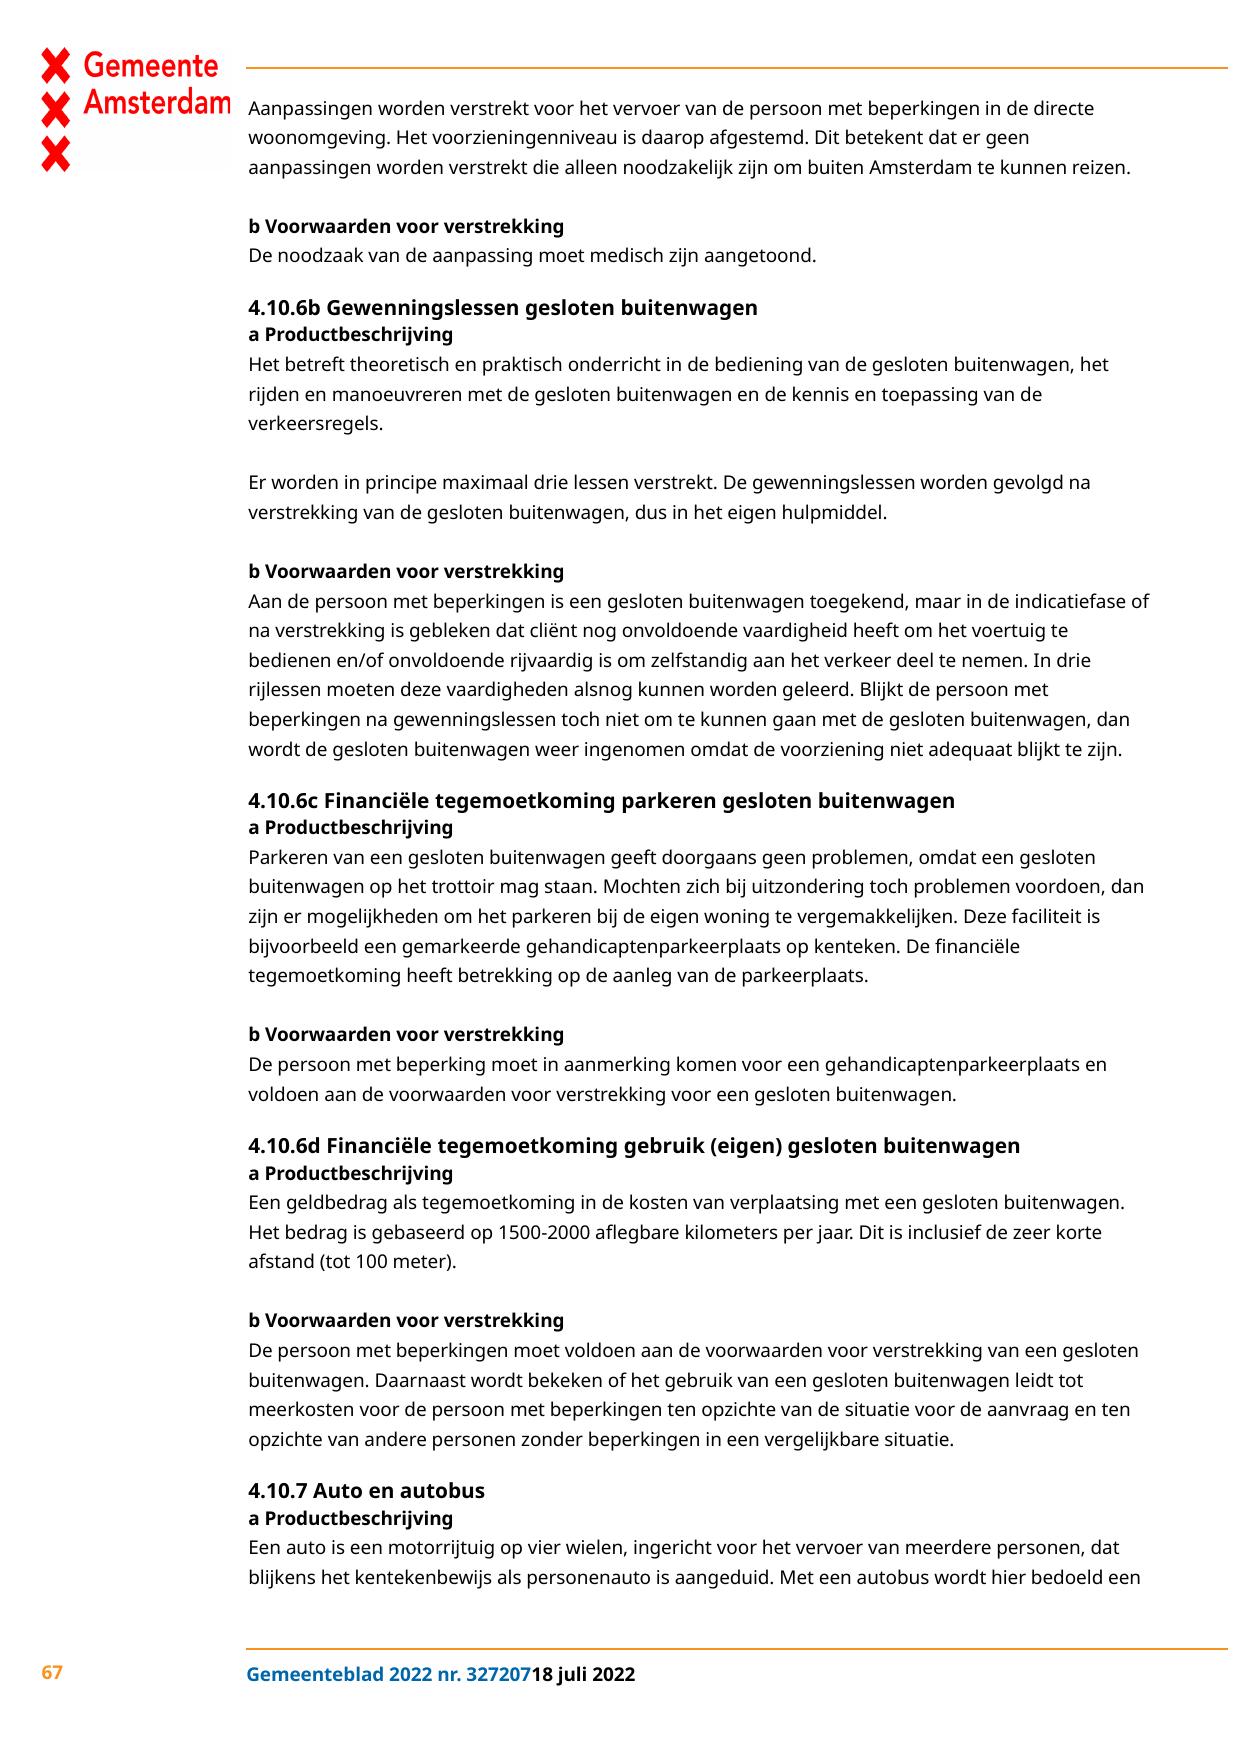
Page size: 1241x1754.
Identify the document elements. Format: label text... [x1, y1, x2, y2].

text Parkeren van een gesloten buitenwagen geeft doorgaans geen problemen, omdat een gesloten buitenwagen op het trottoir mag staan. Mochten zich bij uitzondering toch problemen voordoen, dan zijn er mogelijkheden om het parkeren bij de eigen woning te vergemakkelijken. Deze faciliteit is bijvoorbeeld een gemarkeerde gehandicaptenparkeerplaats op kenteken. De financiële tegemoetkoming heeft betrekking op de aanleg van de parkeerplaats. [248, 844, 1152, 988]
text De persoon met beperking moet in aanmerking komen voor een gehandicaptenparkeerplaats en voldoen aan de voorwaarden voor verstrekking voor een gesloten buitenwagen. [248, 1051, 1152, 1107]
text Aanpassingen worden verstrekt voor het vervoer van de persoon met beperkingen in de directe woonomgeving. Het voorzieningenniveau is daarop afgestemd. Dit betekent dat er geen aanpassingen worden verstrekt die alleen noodzakelijk zijn om buiten Amsterdam te kunnen reizen. [248, 95, 1152, 180]
text Een geldbedrag als tegemoetkoming in de kosten van verplaatsing met een gesloten buitenwagen. Het bedrag is gebaseerd op 1500-2000 aflegbare kilometers per jaar. Dit is inclusief de zeer korte afstand (tot 100 meter). [248, 1189, 1152, 1274]
text Er worden in principe maximaal drie lessen verstrekt. De gewenningslessen worden gevolgd na verstrekking van de gesloten buitenwagen, dus in het eigen hulpmiddel. [248, 469, 1152, 525]
text b Voorwaarden voor verstrekking [248, 1308, 1152, 1333]
text Het betreft theoretisch en praktisch onderricht in de bediening van de gesloten buitenwagen, het rijden en manoeuvreren met de gesloten buitenwagen en de kennis en toepassing van de verkeersregels. [248, 351, 1152, 436]
text Een auto is een motorrijtuig op vier wielen, ingericht voor het vervoer van meerdere personen, dat blijkens het kentekenbewijs als personenauto is aangeduid. Met een autobus wordt hier bedoeld een [248, 1534, 1152, 1590]
text b Voorwaarden voor verstrekking [248, 213, 1152, 239]
text 4.10.6c Financiële tegemoetkoming parkeren gesloten buitenwagen [248, 786, 1152, 814]
text Aan de persoon met beperkingen is een gesloten buitenwagen toegekend, maar in de indicatiefase of na verstrekking is gebleken dat cliënt nog onvoldoende vaardigheid heeft om het voertuig te bedienen en/of onvoldoende rijvaardig is om zelfstandig aan het verkeer deel te nemen. In drie rijlessen moeten deze vaardigheden alsnog kunnen worden geleerd. Blijkt de persoon met beperkingen na gewenningslessen toch niet om te kunnen gaan met de gesloten buitenwagen, dan wordt de gesloten buitenwagen weer ingenomen omdat de voorziening niet adequaat blijkt te zijn. [248, 588, 1152, 761]
text 4.10.7 Auto en autobus [248, 1476, 1152, 1505]
text b Voorwaarden voor verstrekking [248, 558, 1152, 584]
text 4.10.6b Gewenningslessen gesloten buitenwagen [248, 293, 1152, 322]
text De persoon met beperkingen moet voldoen aan de voorwaarden voor verstrekking van een gesloten buitenwagen. Daarnaast wordt bekeken of het gebruik van een gesloten buitenwagen leidt tot meerkosten voor de persoon met beperkingen ten opzichte van de situatie voor de aanvraag en ten opzichte van andere personen zonder beperkingen in een vergelijkbare situatie. [248, 1337, 1152, 1452]
text b Voorwaarden voor verstrekking [248, 1022, 1152, 1047]
text De noodzaak van de aanpassing moet medisch zijn aangetoond. [248, 243, 1152, 268]
text 4.10.6d Financiële tegemoetkoming gebruik (eigen) gesloten buitenwagen [248, 1131, 1152, 1160]
text a Productbeschrijving [248, 1160, 1152, 1185]
text a Productbeschrijving [248, 814, 1152, 840]
picture [41, 47, 231, 172]
text a Productbeschrijving [248, 322, 1152, 347]
text a Productbeschrijving [248, 1505, 1152, 1531]
